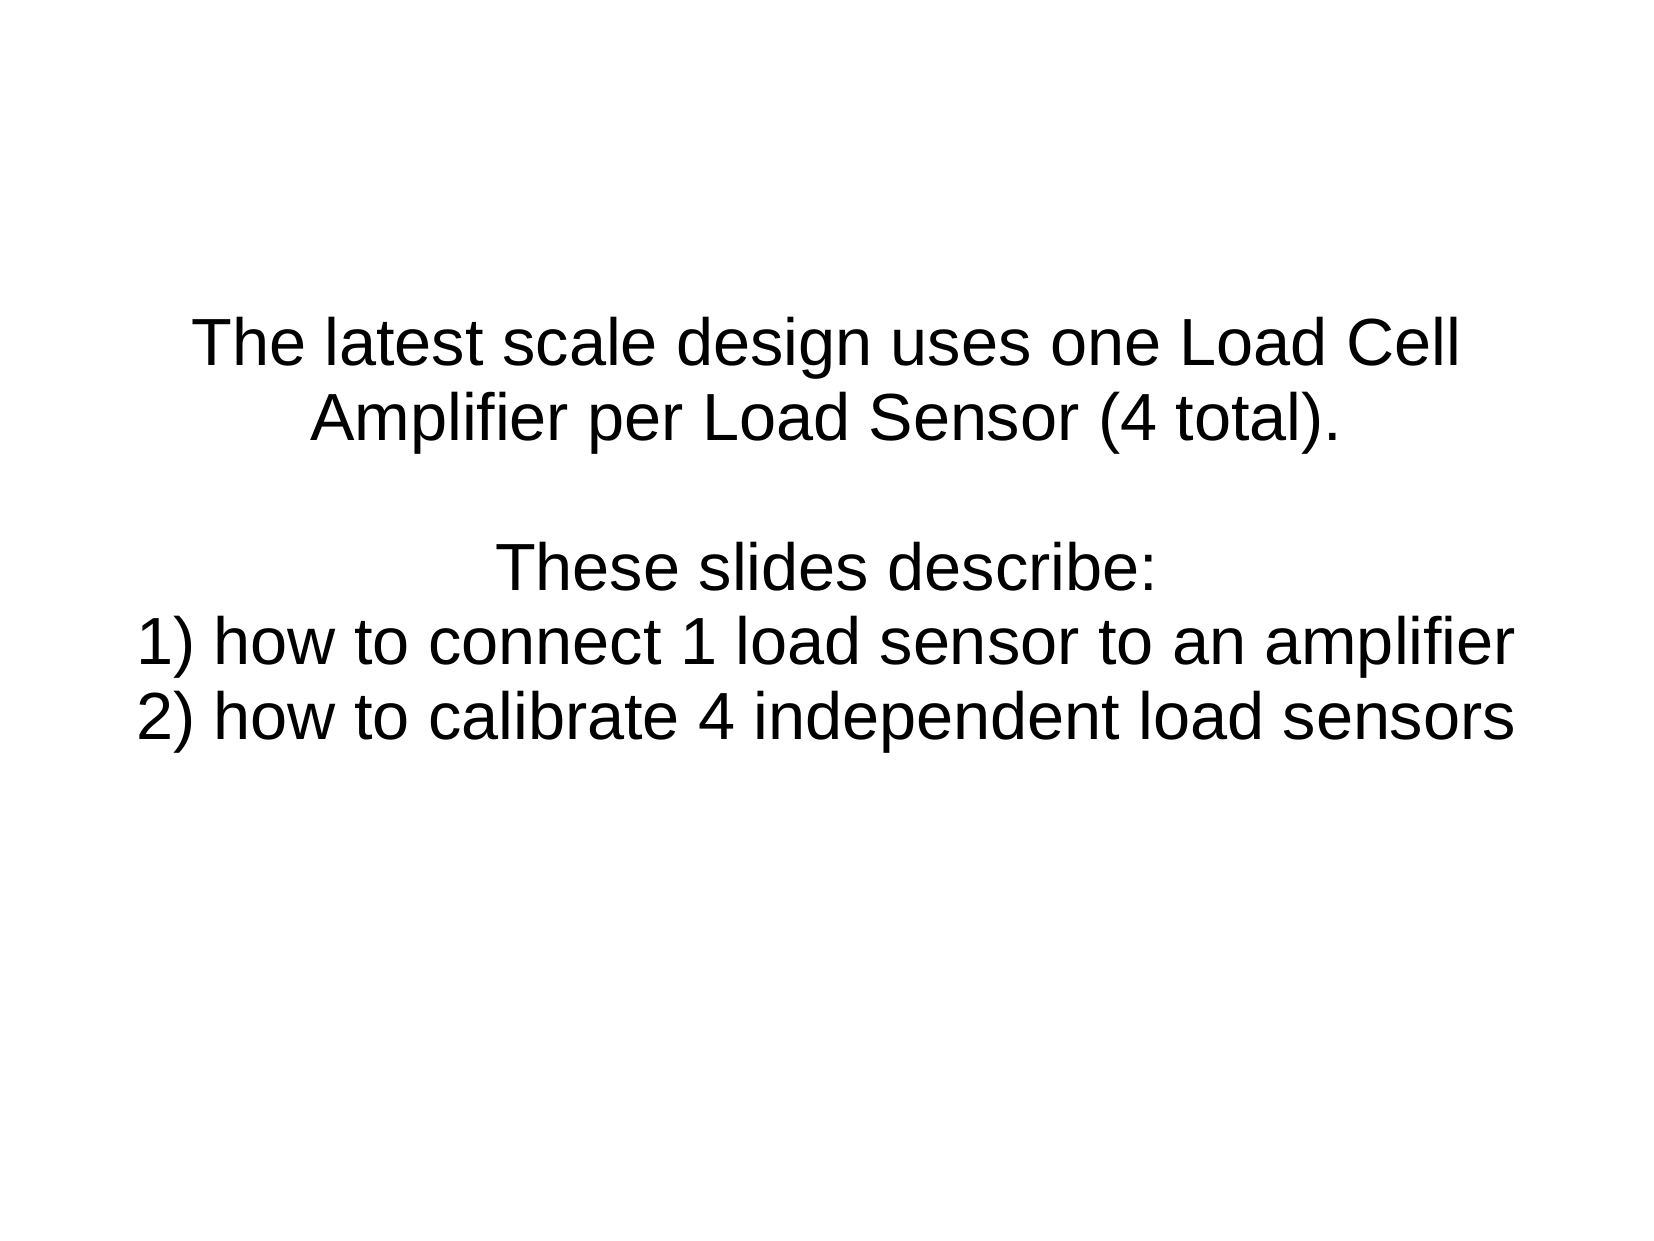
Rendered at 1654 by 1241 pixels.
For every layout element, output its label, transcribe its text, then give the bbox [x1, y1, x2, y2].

subtitle The latest scale design uses one Load Cell Amplifier per Load Sensor (4 total). These slides describe: 1) how to connect 1 load sensor to an amplifier 2) how to calibrate 4 independent load sensors [82, 49, 1571, 1010]
